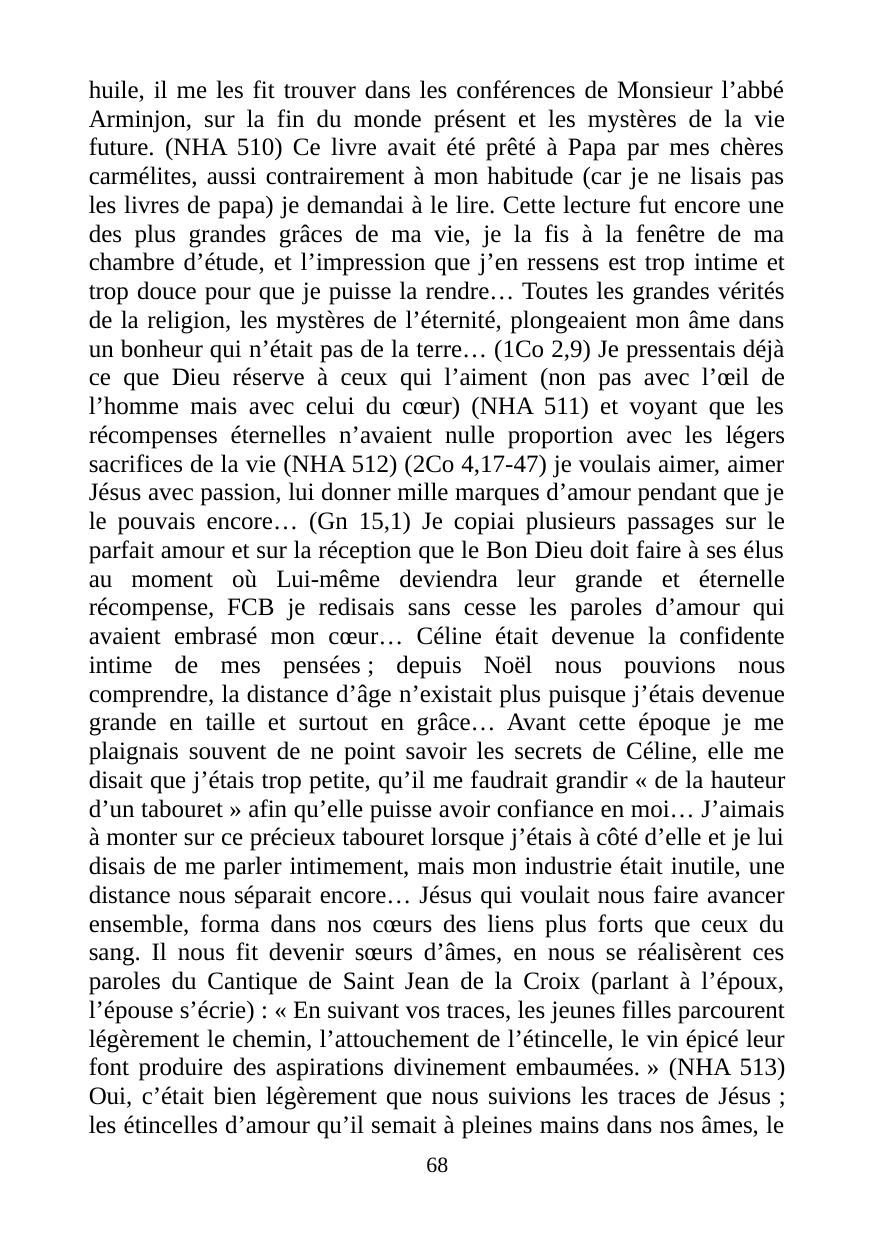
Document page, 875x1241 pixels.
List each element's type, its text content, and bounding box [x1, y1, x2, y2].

text huile, il me les fit trouver dans les conférences de Monsieur l’abbé Arminjon, sur la fin du monde présent et les mystères de la vie future. (NHA 510) Ce livre avait été prêté à Papa par mes chères carmélites, aussi contrairement à mon habitude (car je ne lisais pas les livres de papa) je demandai à le lire. Cette lecture fut encore une des plus grandes grâces de ma vie, je la fis à la fenêtre de ma chambre d’étude, et l’impression que j’en ressens est trop intime et trop douce pour que je puisse la rendre… Toutes les grandes vérités de la religion, les mystères de l’éternité, plongeaient mon âme dans un bonheur qui n’était pas de la terre… (1Co 2,9) Je pressentais déjà ce que Dieu réserve à ceux qui l’aiment (non pas avec l’œil de l’homme mais avec celui du cœur) (NHA 511) et voyant que les récompenses éternelles n’avaient nulle proportion avec les légers sacrifices de la vie (NHA 512) (2Co 4,17-47) je voulais aimer, aimer Jésus avec passion, lui donner mille marques d’amour pendant que je le pouvais encore… (Gn 15,1) Je copiai plusieurs passages sur le parfait amour et sur la réception que le Bon Dieu doit faire à ses élus au moment où Lui-même deviendra leur grande et éternelle récompense, FCB je redisais sans cesse les paroles d’amour qui avaient embrasé mon cœur… Céline était devenue la confidente intime de mes pensées ; depuis Noël nous pouvions nous comprendre, la distance d’âge n’existait plus puisque j’étais devenue grande en taille et surtout en grâce… Avant cette époque je me plaignais souvent de ne point savoir les secrets de Céline, elle me disait que j’étais trop petite, qu’il me faudrait grandir « de la hauteur d’un tabouret » afin qu’elle puisse avoir confiance en moi… J’aimais à monter sur ce précieux tabouret lorsque j’étais à côté d’elle et je lui disais de me parler intimement, mais mon industrie était inutile, une distance nous séparait encore… Jésus qui voulait nous faire avancer ensemble, forma dans nos cœurs des liens plus forts que ceux du sang. Il nous fit devenir sœurs d’âmes, en nous se réalisèrent ces paroles du Cantique de Saint Jean de la Croix (parlant à l’époux, l’épouse s’écrie) : « En suivant vos traces, les jeunes filles parcourent légèrement le chemin, l’attouchement de l’étincelle, le vin épicé leur font produire des aspirations divinement embaumées. » (NHA 513) Oui, c’était bien légèrement que nous suivions les traces de Jésus ; les étincelles d’amour qu’il semait à pleines mains dans nos âmes, le [88, 75, 786, 1139]
